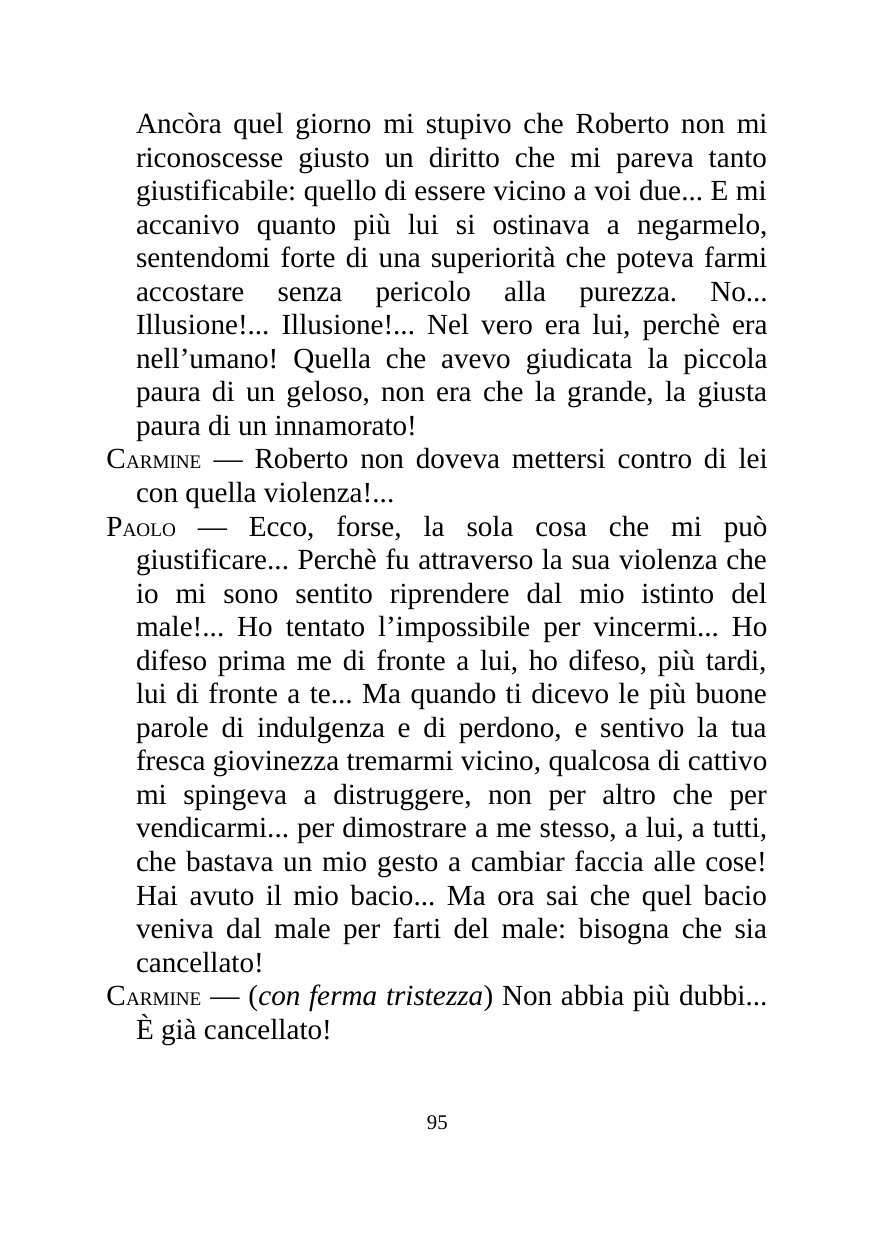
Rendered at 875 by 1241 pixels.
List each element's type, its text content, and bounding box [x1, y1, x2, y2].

text Carmine — (con ferma tristezza) Non abbia più dubbi... È già cancellato! [106, 978, 768, 1045]
text Carmine — Roberto non doveva mettersi contro di lei con quella violenza!... [106, 442, 768, 509]
text Paolo — Ecco, forse, la sola cosa che mi può giustificare... Perchè fu attraverso la sua violenza che io mi sono sentito riprendere dal mio istinto del male!... Ho tentato l’impossibile per vincermi... Ho difeso prima me di fronte a lui, ho difeso, più tardi, lui di fronte a te... Ma quando ti dicevo le più buone parole di indulgenza e di perdono, e sentivo la tua fresca giovinezza tremarmi vicino, qualcosa di cattivo mi spingeva a distruggere, non per altro che per vendicarmi... per dimostrare a me stesso, a lui, a tutti, che bastava un mio gesto a cambiar faccia alle cose! Hai avuto il mio bacio... Ma ora sai che quel bacio veniva dal male per farti del male: bisogna che sia cancellato! [106, 509, 768, 978]
text Ancòra quel giorno mi stupivo che Roberto non mi riconoscesse giusto un diritto che mi pareva tanto giustificabile: quello di essere vicino a voi due... E mi accanivo quanto più lui si ostinava a negarmelo, sentendomi forte di una superiorità che poteva farmi accostare senza pericolo alla purezza. No... Illusione!... Illusione!... Nel vero era lui, perchè era nell’umano! Quella che avevo giudicata la piccola paura di un geloso, non era che la grande, la giusta paura di un innamorato! [106, 106, 768, 442]
